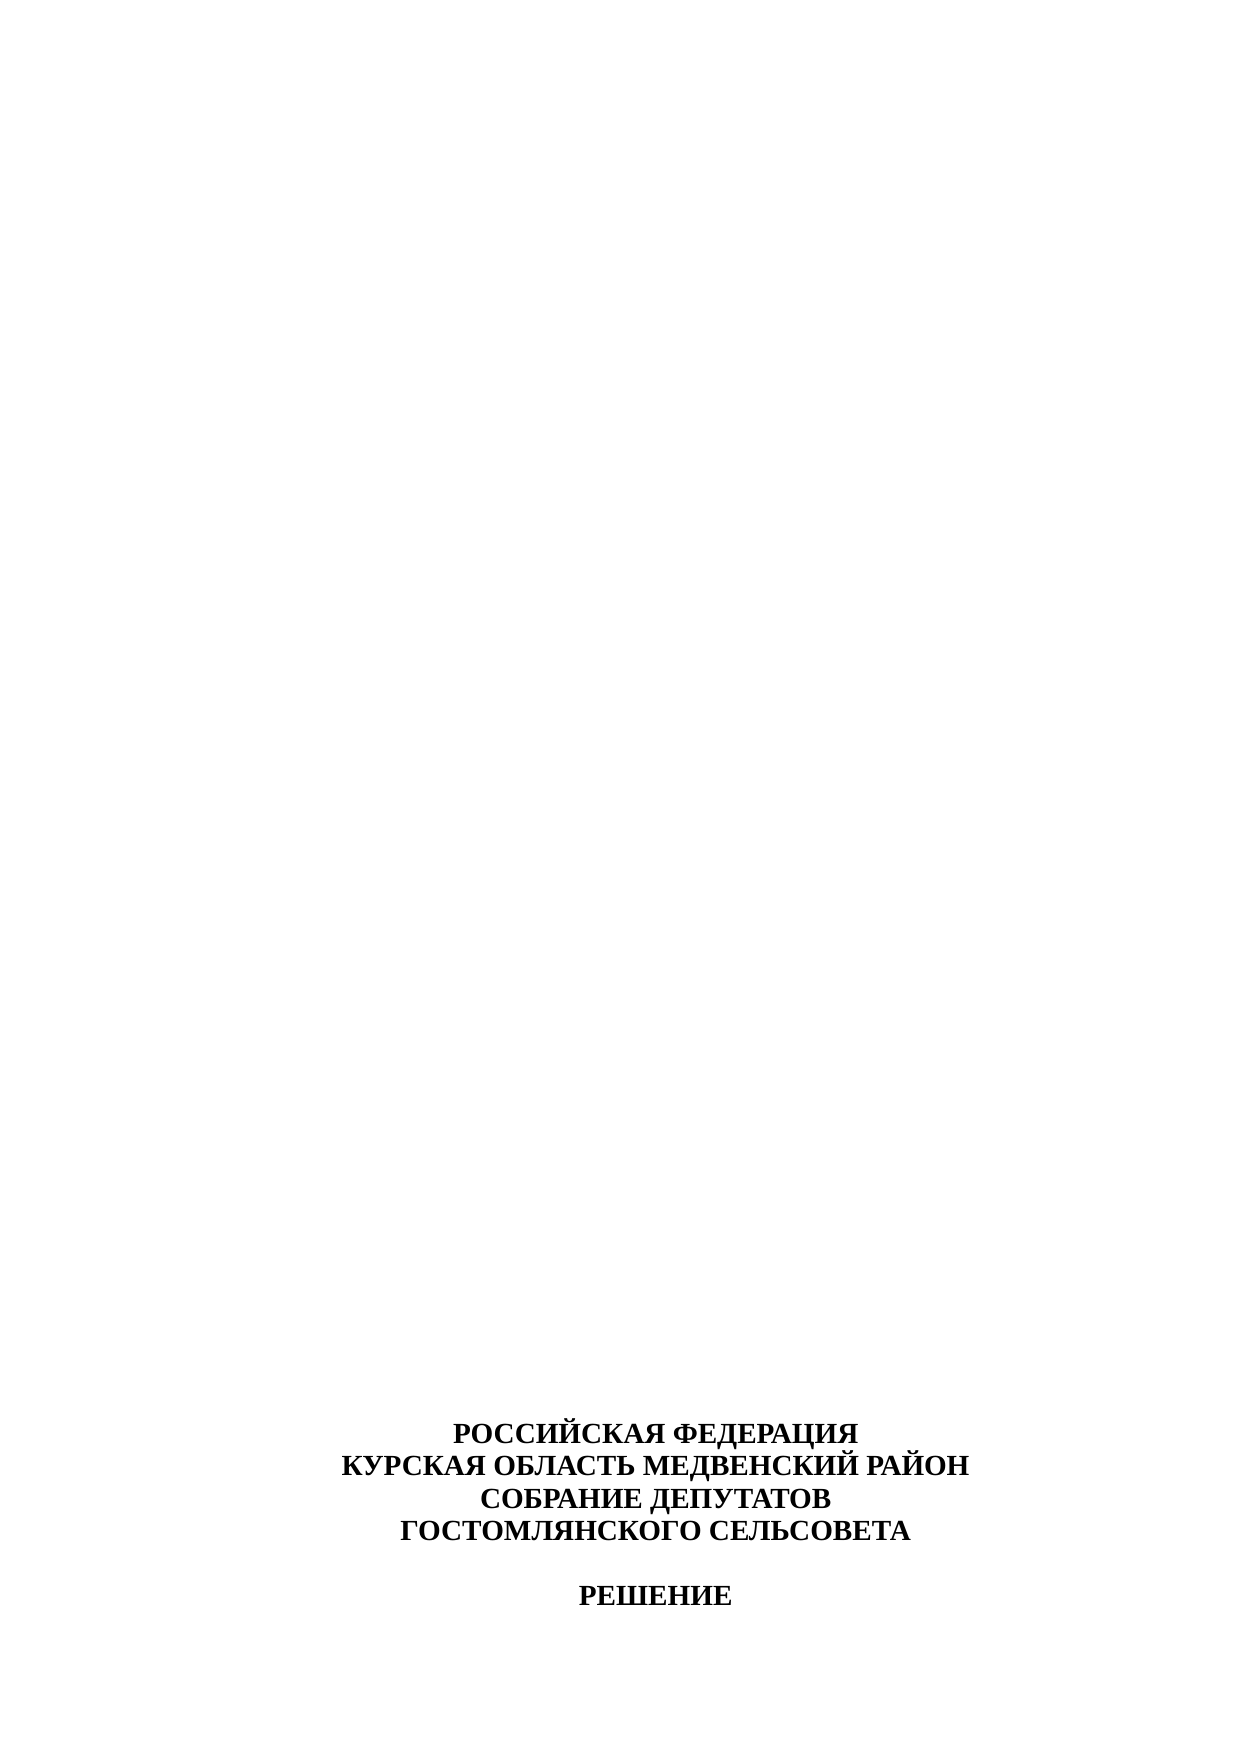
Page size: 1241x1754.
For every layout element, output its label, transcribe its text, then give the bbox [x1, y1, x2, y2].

text РЕШЕНИЕ [147, 1579, 1164, 1611]
text КУРСКАЯ ОБЛАСТЬ МЕДВЕНСКИЙ РАЙОН [147, 1450, 1164, 1482]
text ГОСТОМЛЯНСКОГО СЕЛЬСОВЕТА [147, 1514, 1164, 1547]
text СОБРАНИЕ ДЕПУТАТОВ [147, 1482, 1164, 1514]
text РОССИЙСКАЯ ФЕДЕРАЦИЯ [147, 1417, 1164, 1450]
